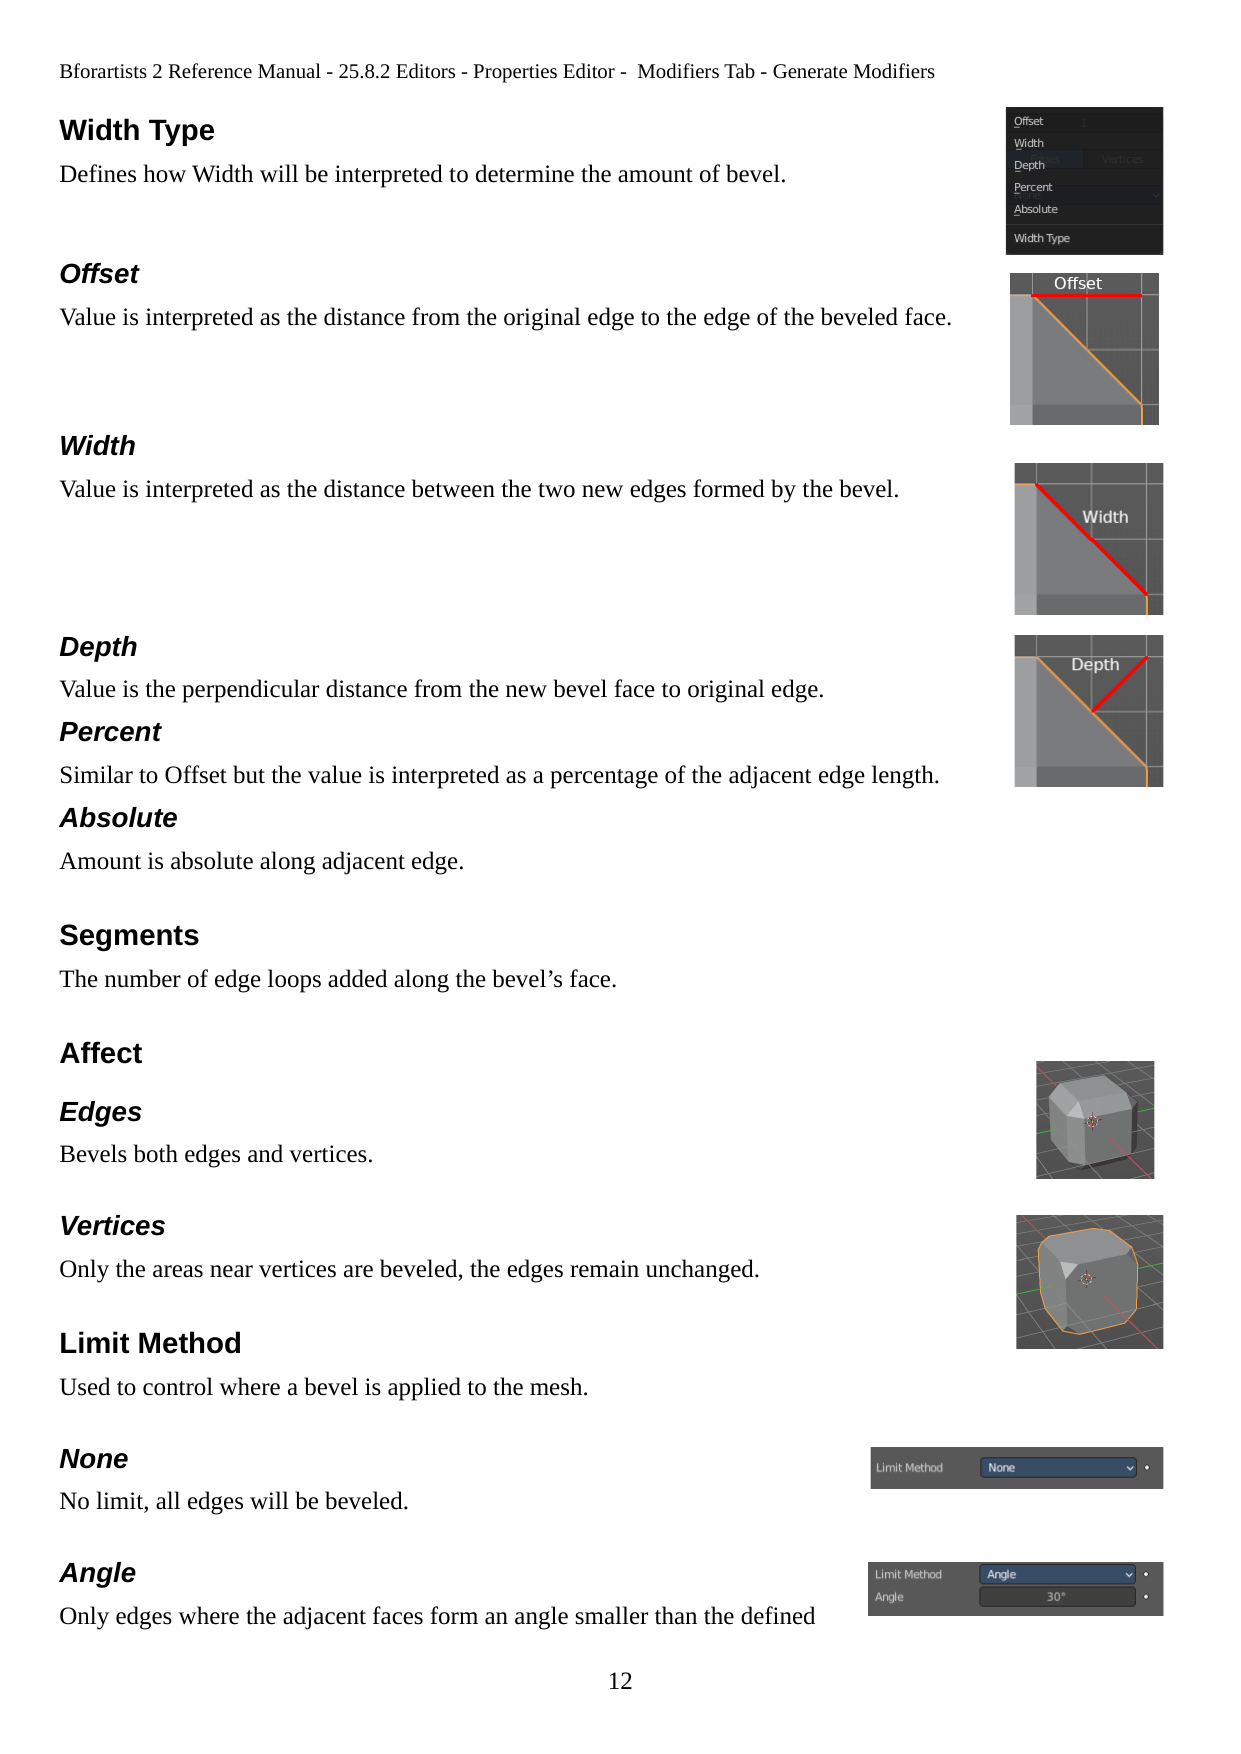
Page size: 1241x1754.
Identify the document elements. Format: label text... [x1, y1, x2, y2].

picture [1010, 273, 1159, 425]
text Only the areas near vertices are beveled, the edges remain unchanged. [59, 1254, 1016, 1282]
subtitle Width Type [59, 113, 1005, 146]
picture [1016, 1215, 1164, 1349]
text Bevels both edges and vertices. [59, 1139, 1036, 1168]
subtitle Edges [59, 1095, 1036, 1127]
text Value is the perpendicular distance from the new bevel face to original edge. [59, 674, 1014, 703]
text Only edges where the adjacent faces form an angle smaller than the defined [59, 1601, 1181, 1629]
text The number of edge loops added along the bevel’s face. [59, 964, 1181, 993]
picture [1005, 107, 1164, 255]
subtitle Offset [59, 258, 1181, 289]
subtitle Affect [59, 1036, 1181, 1070]
text Used to control where a bevel is applied to the mesh. [59, 1372, 1181, 1401]
text Defines how Width will be interpreted to determine the amount of bevel. [59, 159, 1005, 188]
subtitle Width [59, 429, 1181, 461]
text [1155, 1139, 1181, 1168]
text Value is interpreted as the distance between the two new edges formed by the bevel. [59, 474, 1014, 503]
text Value is interpreted as the distance from the original edge to the edge of the beveled face. [59, 302, 1010, 331]
text Similar to Offset but the value is interpreted as a percentage of the adjacent edge length. [59, 760, 1181, 789]
subtitle [1164, 716, 1181, 748]
subtitle Segments [59, 918, 1181, 952]
subtitle Absolute [59, 801, 1181, 833]
text No limit, all edges will be beveled. [59, 1486, 1181, 1515]
picture [1036, 1061, 1155, 1179]
subtitle Percent [59, 716, 1014, 748]
subtitle Vertices [59, 1209, 1181, 1241]
picture [1014, 635, 1164, 787]
picture [1014, 463, 1164, 615]
subtitle [1155, 1095, 1181, 1127]
subtitle Limit Method [59, 1326, 1181, 1359]
subtitle None [59, 1442, 1181, 1474]
picture [868, 1562, 1164, 1616]
text Amount is absolute along adjacent edge. [59, 846, 1181, 874]
subtitle Depth [59, 630, 1181, 662]
picture [870, 1447, 1164, 1489]
subtitle Angle [59, 1556, 1181, 1588]
subtitle [1164, 113, 1181, 146]
